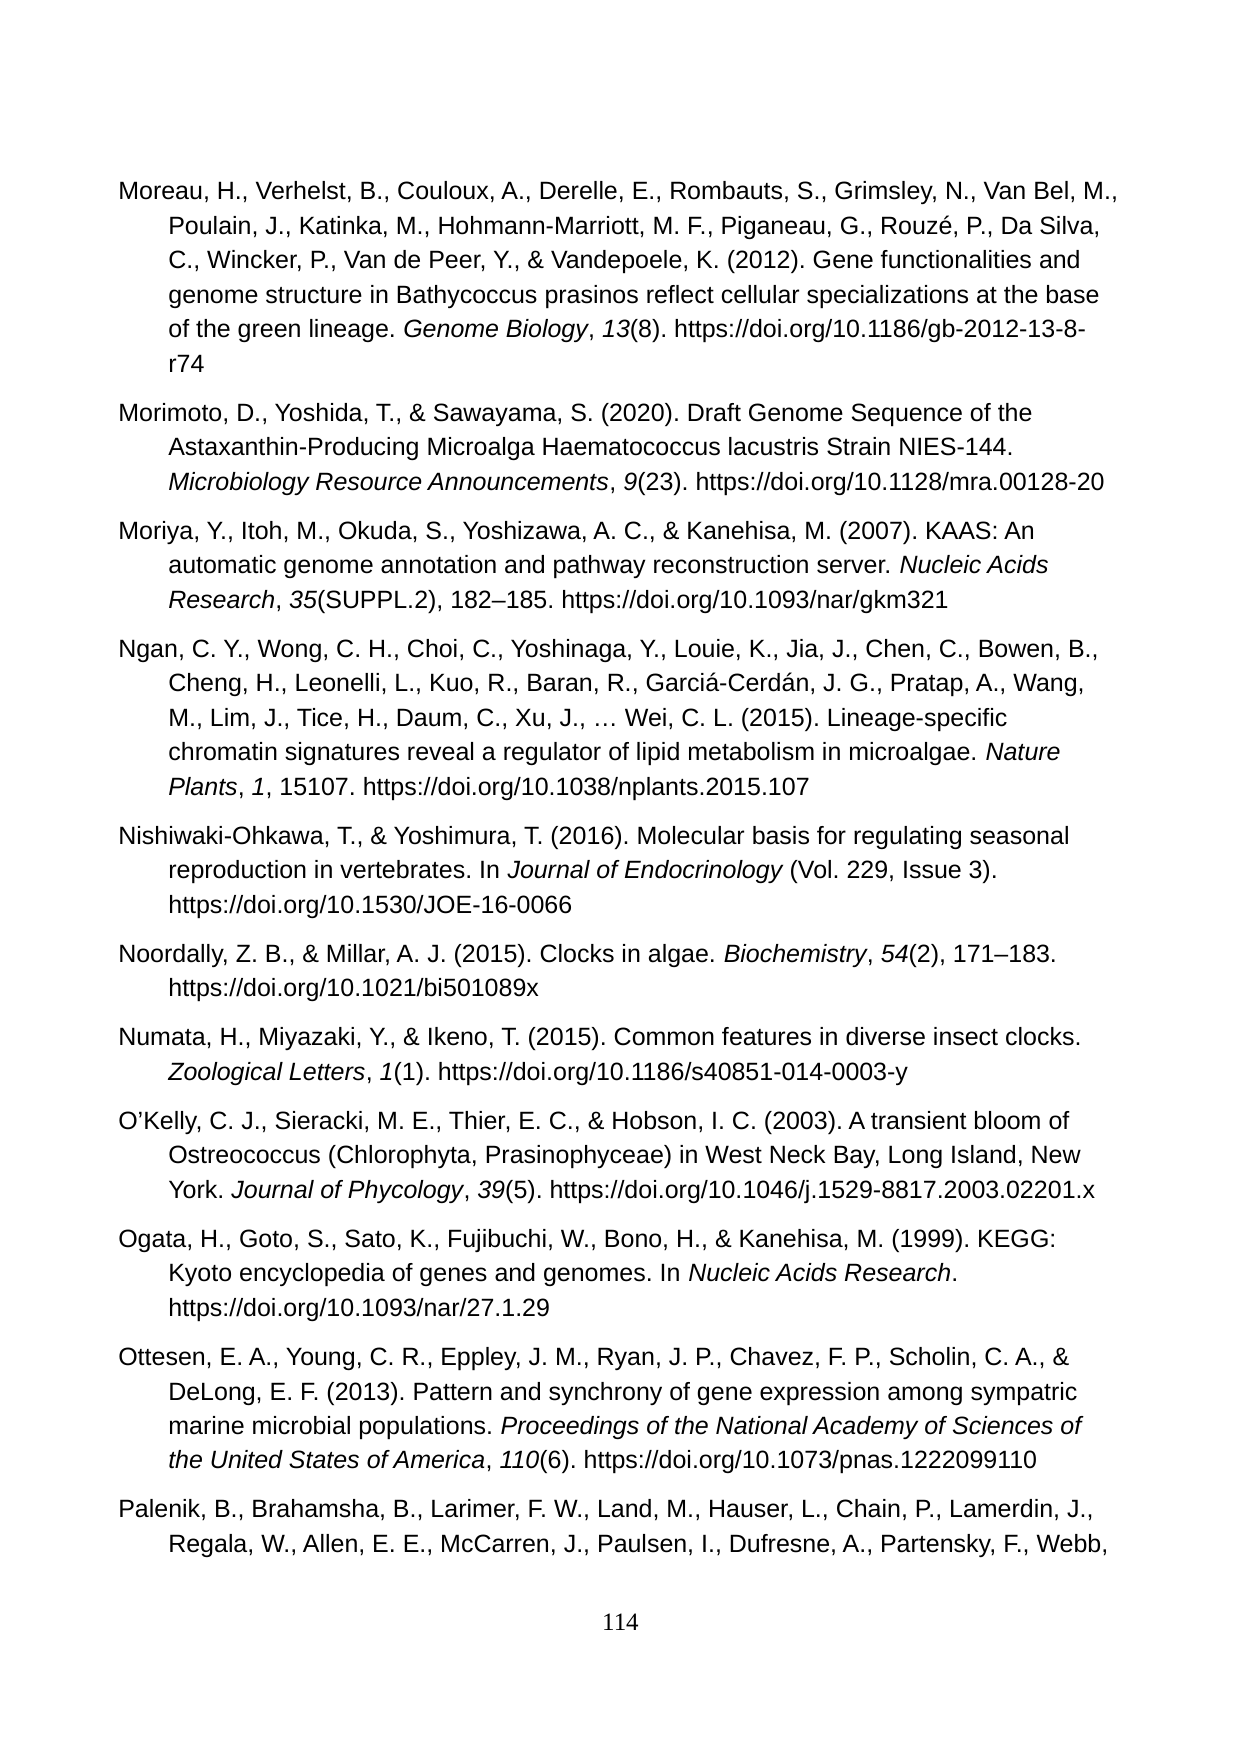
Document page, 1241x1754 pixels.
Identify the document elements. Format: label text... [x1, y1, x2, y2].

text Numata, H., Miyazaki, Y., & Ikeno, T. (2015). Common features in diverse insect clocks. Zoological Letters, 1(1). https://doi.org/10.1186/s40851-014-0003-y [118, 1022, 1122, 1086]
text Ottesen, E. A., Young, C. R., Eppley, J. M., Ryan, J. P., Chavez, F. P., Scholin, C. A., & DeLong, E. F. (2013). Pattern and synchrony of gene expression among sympatric marine microbial populations. Proceedings of the National Academy of Sciences of the United States of America, 110(6). https://doi.org/10.1073/pnas.1222099110 [118, 1342, 1122, 1474]
text Morimoto, D., Yoshida, T., & Sawayama, S. (2020). Draft Genome Sequence of the Astaxanthin-Producing Microalga Haematococcus lacustris Strain NIES-144. Microbiology Resource Announcements, 9(23). https://doi.org/10.1128/mra.00128-20 [118, 398, 1122, 496]
text Moriya, Y., Itoh, M., Okuda, S., Yoshizawa, A. C., & Kanehisa, M. (2007). KAAS: An automatic genome annotation and pathway reconstruction server. Nucleic Acids Research, 35(SUPPL.2), 182–185. https://doi.org/10.1093/nar/gkm321 [118, 516, 1122, 613]
text O’Kelly, C. J., Sieracki, M. E., Thier, E. C., & Hobson, I. C. (2003). A transient bloom of Ostreococcus (Chlorophyta, Prasinophyceae) in West Neck Bay, Long Island, New York. Journal of Phycology, 39(5). https://doi.org/10.1046/j.1529-8817.2003.02201.x [118, 1106, 1122, 1204]
text Nishiwaki-Ohkawa, T., & Yoshimura, T. (2016). Molecular basis for regulating seasonal reproduction in vertebrates. In Journal of Endocrinology (Vol. 229, Issue 3). https://doi.org/10.1530/JOE-16-0066 [118, 821, 1122, 918]
text Ogata, H., Goto, S., Sato, K., Fujibuchi, W., Bono, H., & Kanehisa, M. (1999). KEGG: Kyoto encyclopedia of genes and genomes. In Nucleic Acids Research. https://doi.org/10.1093/nar/27.1.29 [118, 1224, 1122, 1322]
text Ngan, C. Y., Wong, C. H., Choi, C., Yoshinaga, Y., Louie, K., Jia, J., Chen, C., Bowen, B., Cheng, H., Leonelli, L., Kuo, R., Baran, R., Garciá-Cerdán, J. G., Pratap, A., Wang, M., Lim, J., Tice, H., Daum, C., Xu, J., … Wei, C. L. (2015). Lineage-specific chromatin signatures reveal a regulator of lipid metabolism in microalgae. Nature Plants, 1, 15107. https://doi.org/10.1038/nplants.2015.107 [118, 634, 1122, 801]
text Moreau, H., Verhelst, B., Couloux, A., Derelle, E., Rombauts, S., Grimsley, N., Van Bel, M., Poulain, J., Katinka, M., Hohmann-Marriott, M. F., Piganeau, G., Rouzé, P., Da Silva, C., Wincker, P., Van de Peer, Y., & Vandepoele, K. (2012). Gene functionalities and genome structure in Bathycoccus prasinos reflect cellular specializations at the base of the green lineage. Genome Biology, 13(8). https://doi.org/10.1186/gb-2012-13-8-r74 [118, 176, 1122, 377]
text Noordally, Z. B., & Millar, A. J. (2015). Clocks in algae. Biochemistry, 54(2), 171–183. https://doi.org/10.1021/bi501089x [118, 939, 1122, 1002]
text Palenik, B., Brahamsha, B., Larimer, F. W., Land, M., Hauser, L., Chain, P., Lamerdin, J., Regala, W., Allen, E. E., McCarren, J., Paulsen, I., Dufresne, A., Partensky, F., Webb, [118, 1494, 1122, 1558]
